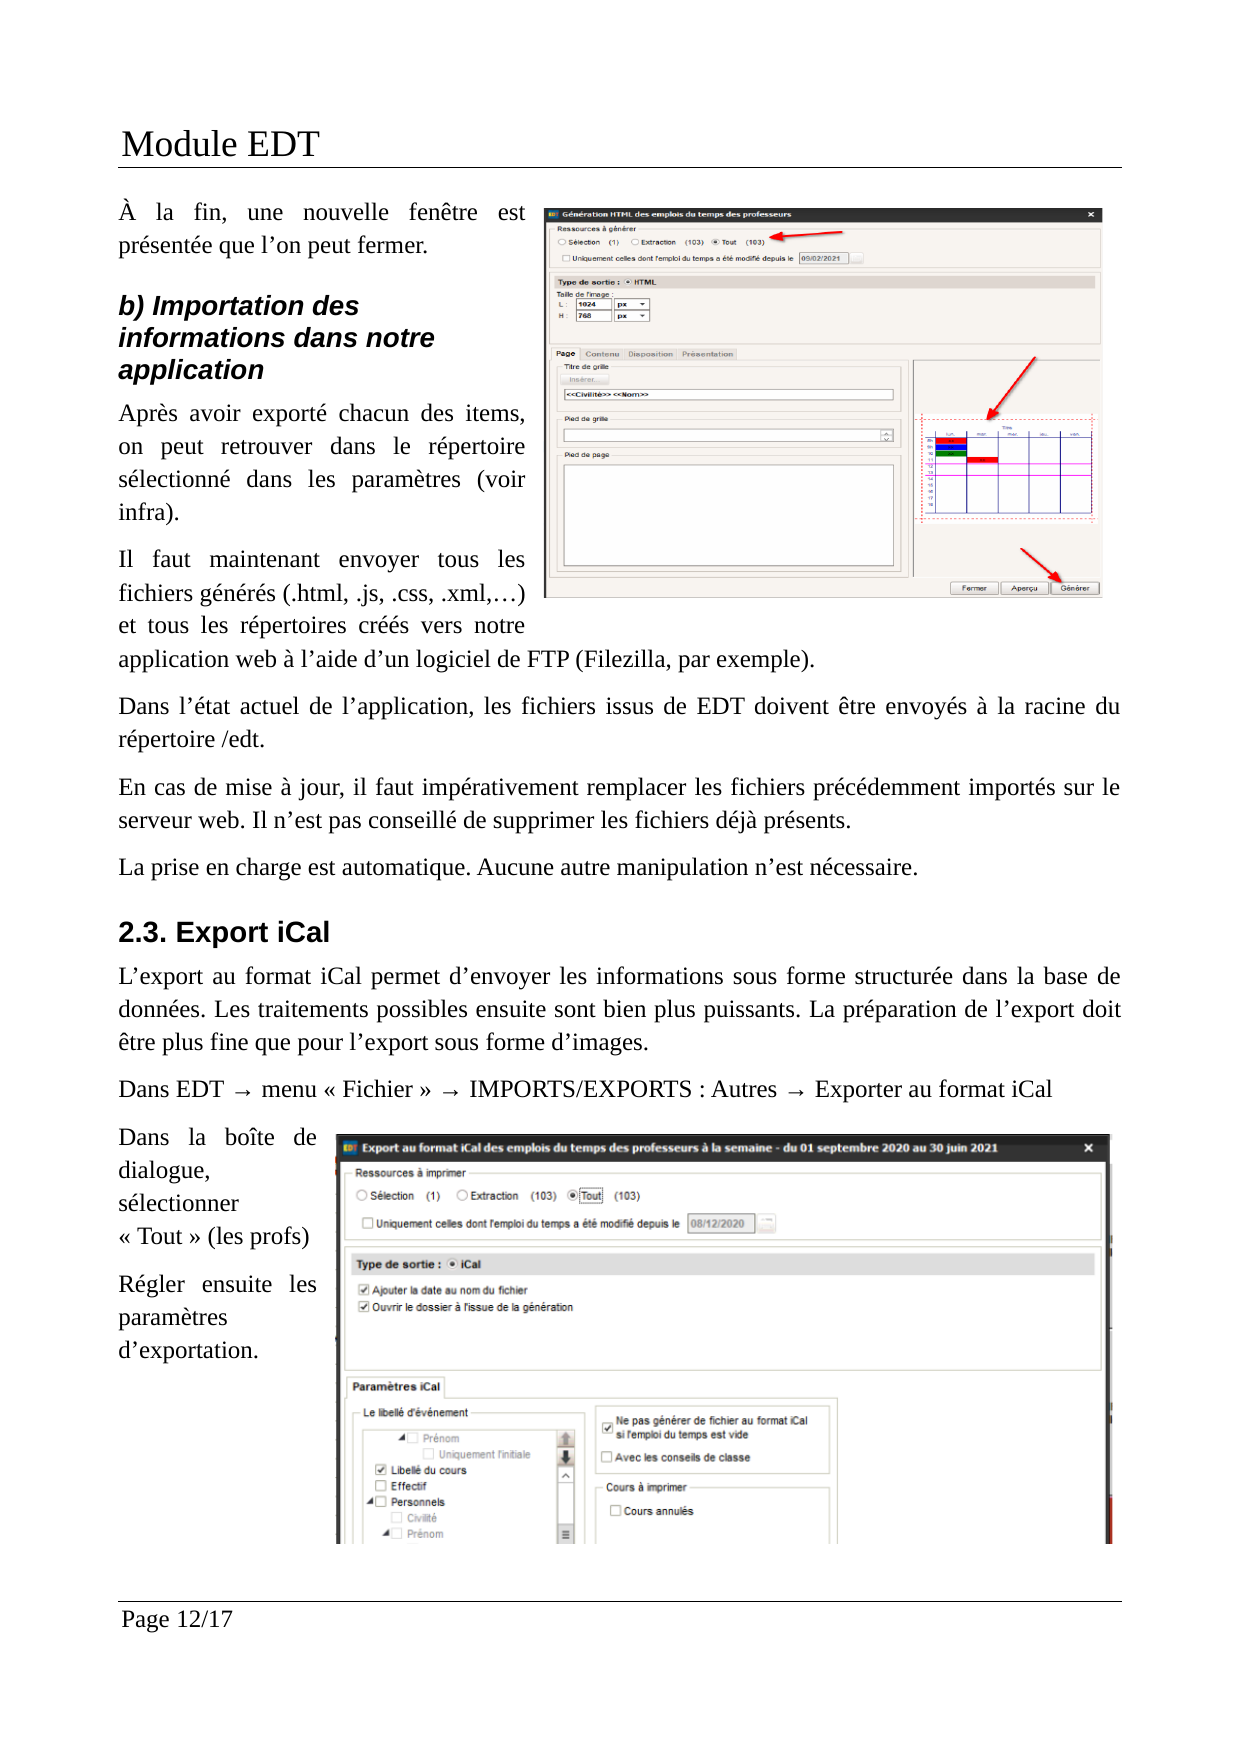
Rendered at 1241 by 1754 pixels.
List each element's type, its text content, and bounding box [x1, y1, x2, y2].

text Dans l’état actuel de l’application, les fichiers issus de EDT doivent être envoyés à la racine du répertoire /edt. [118, 691, 1122, 753]
text Dans EDT → menu « Fichier » → IMPORTS/EXPORTS : Autres → Exporter au format iCal [118, 1074, 1122, 1103]
text Régler ensuite les paramètres d’exportation. [118, 1269, 335, 1364]
picture [335, 1134, 1113, 1544]
text Après avoir exporté chacun des items, on peut retrouver dans le répertoire sélectionné dans les paramètres (voir infra). [118, 398, 543, 526]
subtitle Importation des informations dans notre application [118, 290, 543, 385]
text Il faut maintenant envoyer tous les fichiers générés (.html, .js, .css, .xml,…) et tous les répertoires créés vers notre application web à l’aide d’un logiciel de FTP (Filezilla, par exemple). [118, 544, 1122, 672]
text La prise en charge est automatique. Aucune autre manipulation n’est nécessaire. [118, 852, 1122, 881]
text En cas de mise à jour, il faut impérativement remplacer les fichiers précédemment importés sur le serveur web. Il n’est pas conseillé de supprimer les fichiers déjà présents. [118, 772, 1122, 834]
text L’export au format iCal permet d’envoyer les informations sous forme structurée dans la base de données. Les traitements possibles ensuite sont bien plus puissants. La préparation de l’export doit être plus fine que pour l’export sous forme d’images. [118, 961, 1122, 1056]
picture [543, 208, 1103, 598]
text [1103, 398, 1122, 526]
text Dans la boîte de dialogue, sélectionner « Tout » (les profs) [118, 1122, 1122, 1250]
subtitle Export iCal [118, 915, 1122, 948]
text À la fin, une nouvelle fenêtre est présentée que l’on peut fermer. [118, 197, 1122, 258]
subtitle [1103, 290, 1122, 385]
